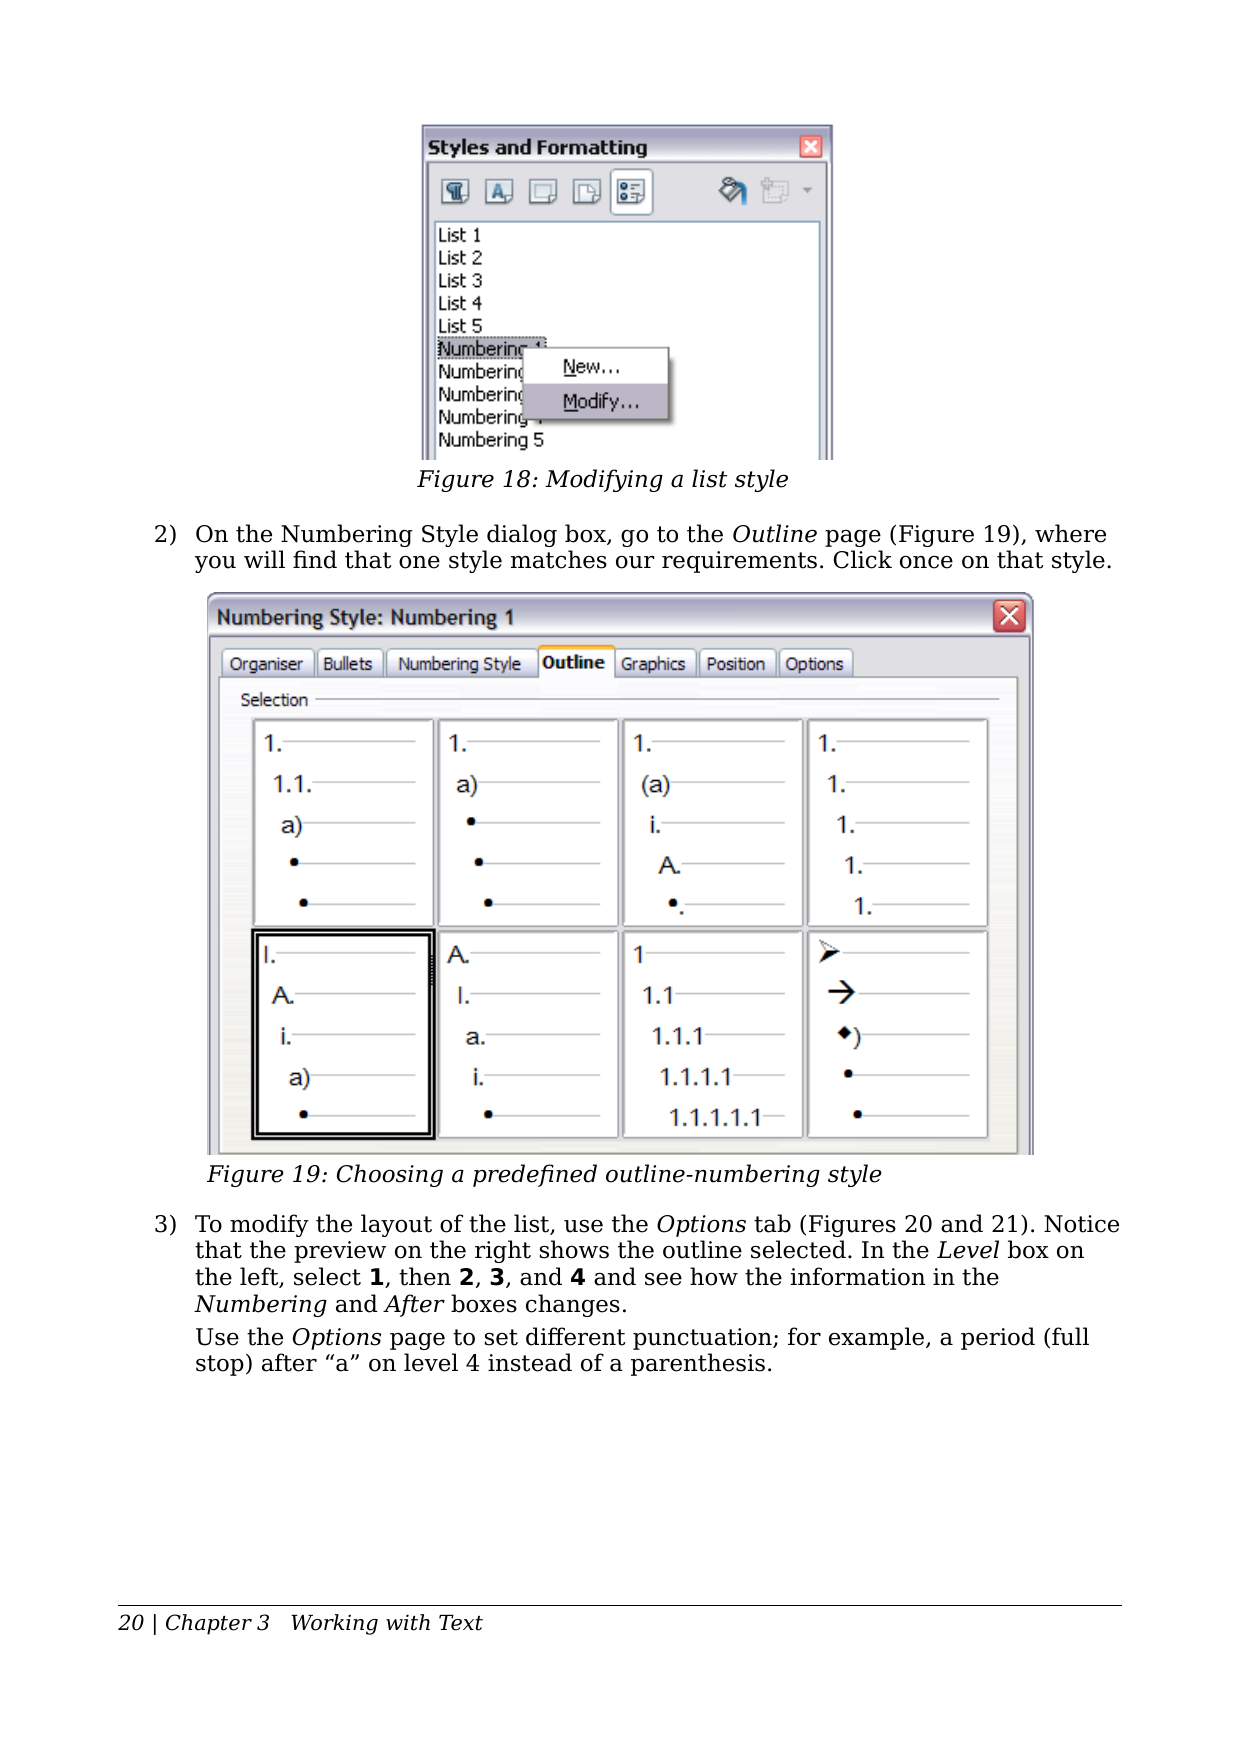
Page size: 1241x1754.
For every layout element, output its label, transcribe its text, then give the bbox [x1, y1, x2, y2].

list Use the Options page to set different punctuation; for example, a period (full stop) after “a” on level 4 instead of a parenthesis. [195, 1324, 1122, 1377]
list To modify the layout of the list, use the Options tab (Figures 20 and 21). Notice that the preview on the right shows the outline selected. In the Level box on the left, select 1, then 2, 3, and 4 and see how the information in the Numbering and After boxes changes. [177, 1211, 1122, 1318]
list On the Numbering Style dialog box, go to the Outline page (Figure 19), where you will find that one style matches our requirements. Click once on that style. [177, 521, 1122, 574]
picture [417, 118, 835, 460]
text Figure 19: Choosing a predefined outline-numbering style [207, 1161, 1034, 1188]
text Figure 18: Modifying a list style [417, 466, 835, 493]
picture [207, 592, 1034, 1155]
